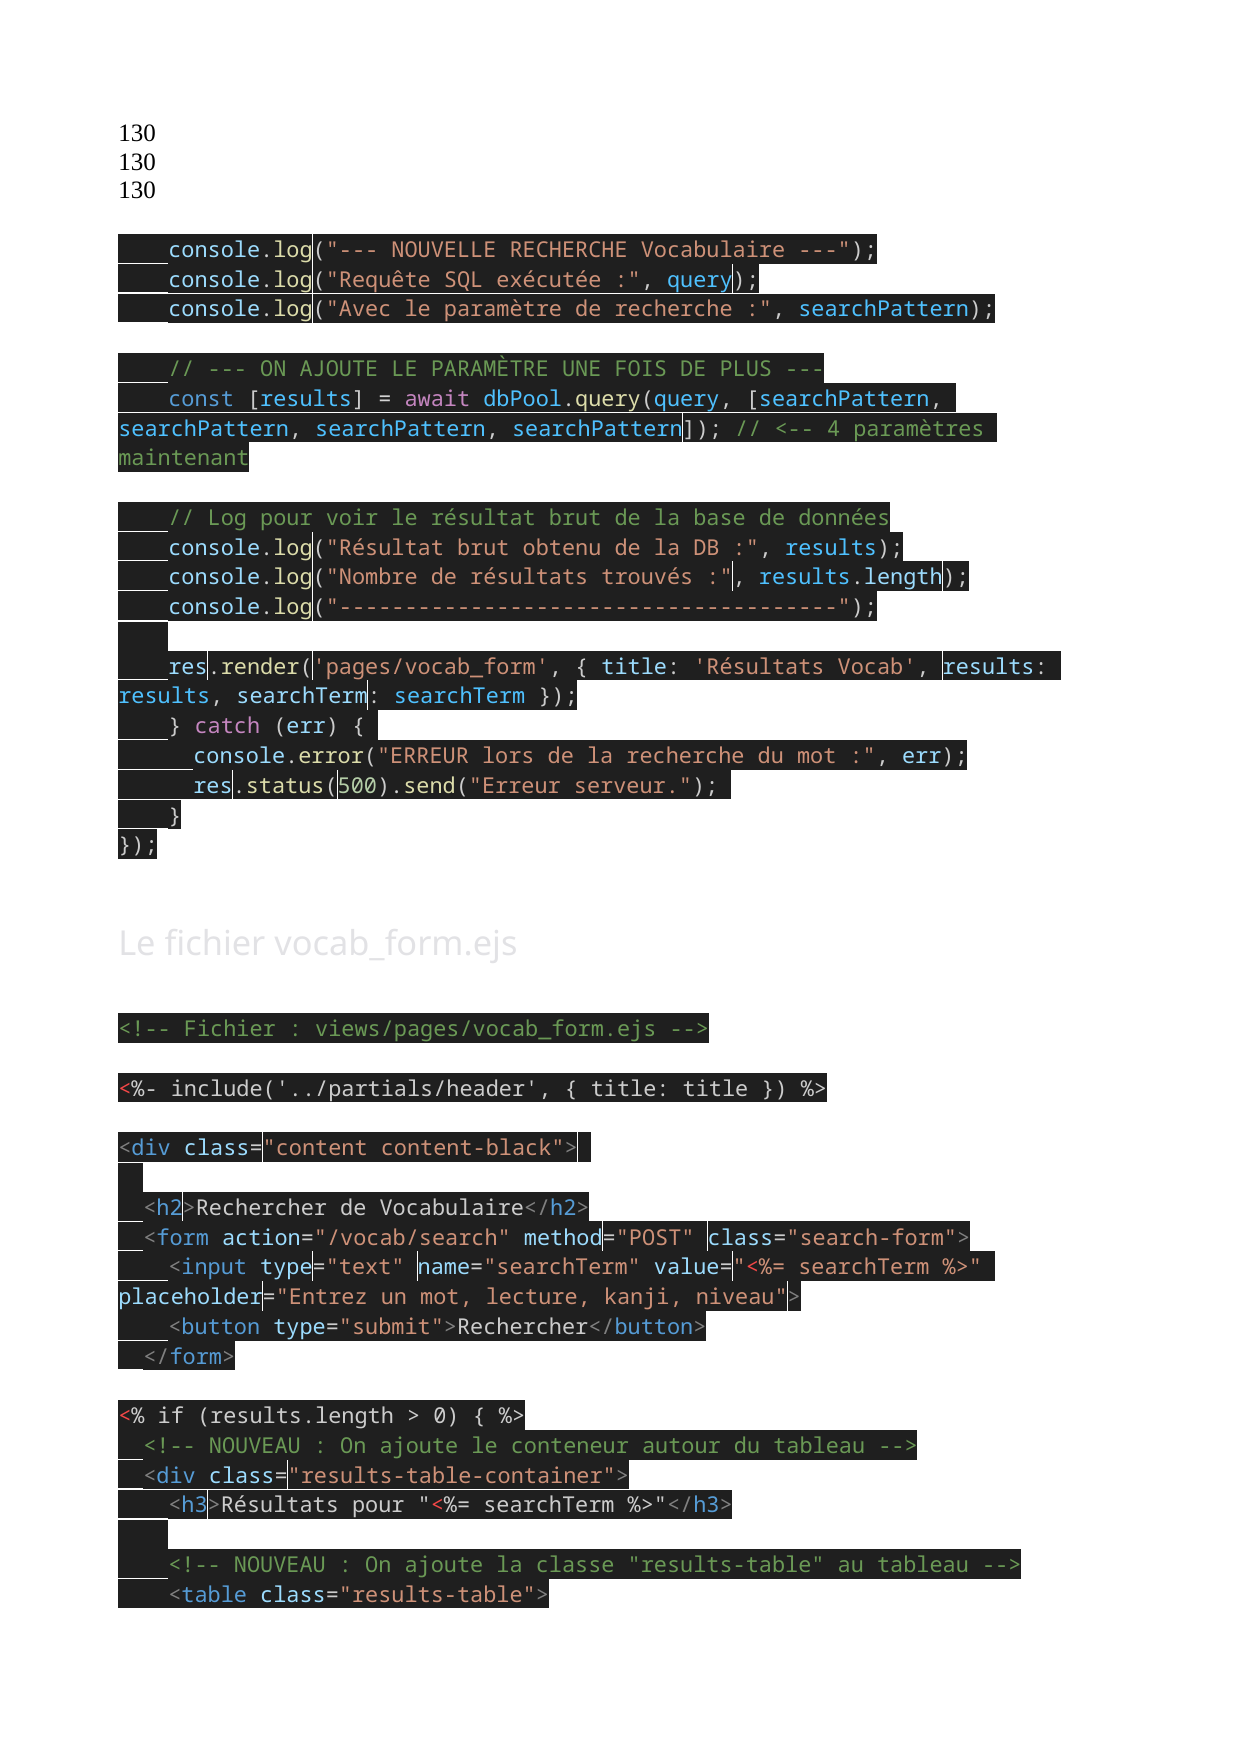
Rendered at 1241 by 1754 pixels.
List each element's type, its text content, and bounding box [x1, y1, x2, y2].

text <!-- NOUVEAU : On ajoute la classe "results-table" au tableau --> [118, 1549, 1122, 1579]
text console.log("Nombre de résultats trouvés :", results.length); [118, 561, 1122, 591]
text <!-- NOUVEAU : On ajoute le conteneur autour du tableau --> [118, 1430, 1122, 1460]
text <h3>Résultats pour "<%= searchTerm %>"</h3> [118, 1489, 1122, 1519]
text <input type="text" name="searchTerm" value="<%= searchTerm %>" placeholder="Entrez un mot, lecture, kanji, niveau"> [118, 1251, 1122, 1311]
text console.log("--------------------------------------"); [118, 591, 1122, 621]
subtitle Le fichier vocab_form.ejs [118, 919, 1122, 966]
text <% if (results.length > 0) { %> [118, 1400, 1122, 1430]
text // --- ON AJOUTE LE PARAMÈTRE UNE FOIS DE PLUS --- [118, 353, 1122, 383]
text <form action="/vocab/search" method="POST" class="search-form"> [118, 1221, 1122, 1251]
text <h2>Rechercher de Vocabulaire</h2> [118, 1192, 1122, 1221]
text }); [118, 829, 1122, 859]
text <div class="results-table-container"> [118, 1460, 1122, 1489]
text console.log("--- NOUVELLE RECHERCHE Vocabulaire ---"); [118, 234, 1122, 264]
text <%- include('../partials/header', { title: title }) %> [118, 1073, 1122, 1102]
text // Log pour voir le résultat brut de la base de données [118, 502, 1122, 532]
text console.log("Résultat brut obtenu de la DB :", results); [118, 532, 1122, 561]
text res.status(500).send("Erreur serveur."); [118, 770, 1122, 799]
text <div class="content content-black"> [118, 1132, 1122, 1162]
text <!-- Fichier : views/pages/vocab_form.ejs --> [118, 1013, 1122, 1043]
text } [118, 799, 1122, 829]
text <table class="results-table"> [118, 1579, 1122, 1608]
text } catch (err) { [118, 710, 1122, 740]
text res.render('pages/vocab_form', { title: 'Résultats Vocab', results: results, searchTerm: searchTerm }); [118, 651, 1122, 710]
text console.error("ERREUR lors de la recherche du mot :", err); [118, 740, 1122, 770]
text console.log("Avec le paramètre de recherche :", searchPattern); [118, 293, 1122, 323]
text const [results] = await dbPool.query(query, [searchPattern, searchPattern, searchPattern, searchPattern]); // <-- 4 paramètres maintenant [118, 383, 1122, 472]
text console.log("Requête SQL exécutée :", query); [118, 264, 1122, 293]
text </form> [118, 1341, 1122, 1370]
text <button type="submit">Rechercher</button> [118, 1311, 1122, 1341]
